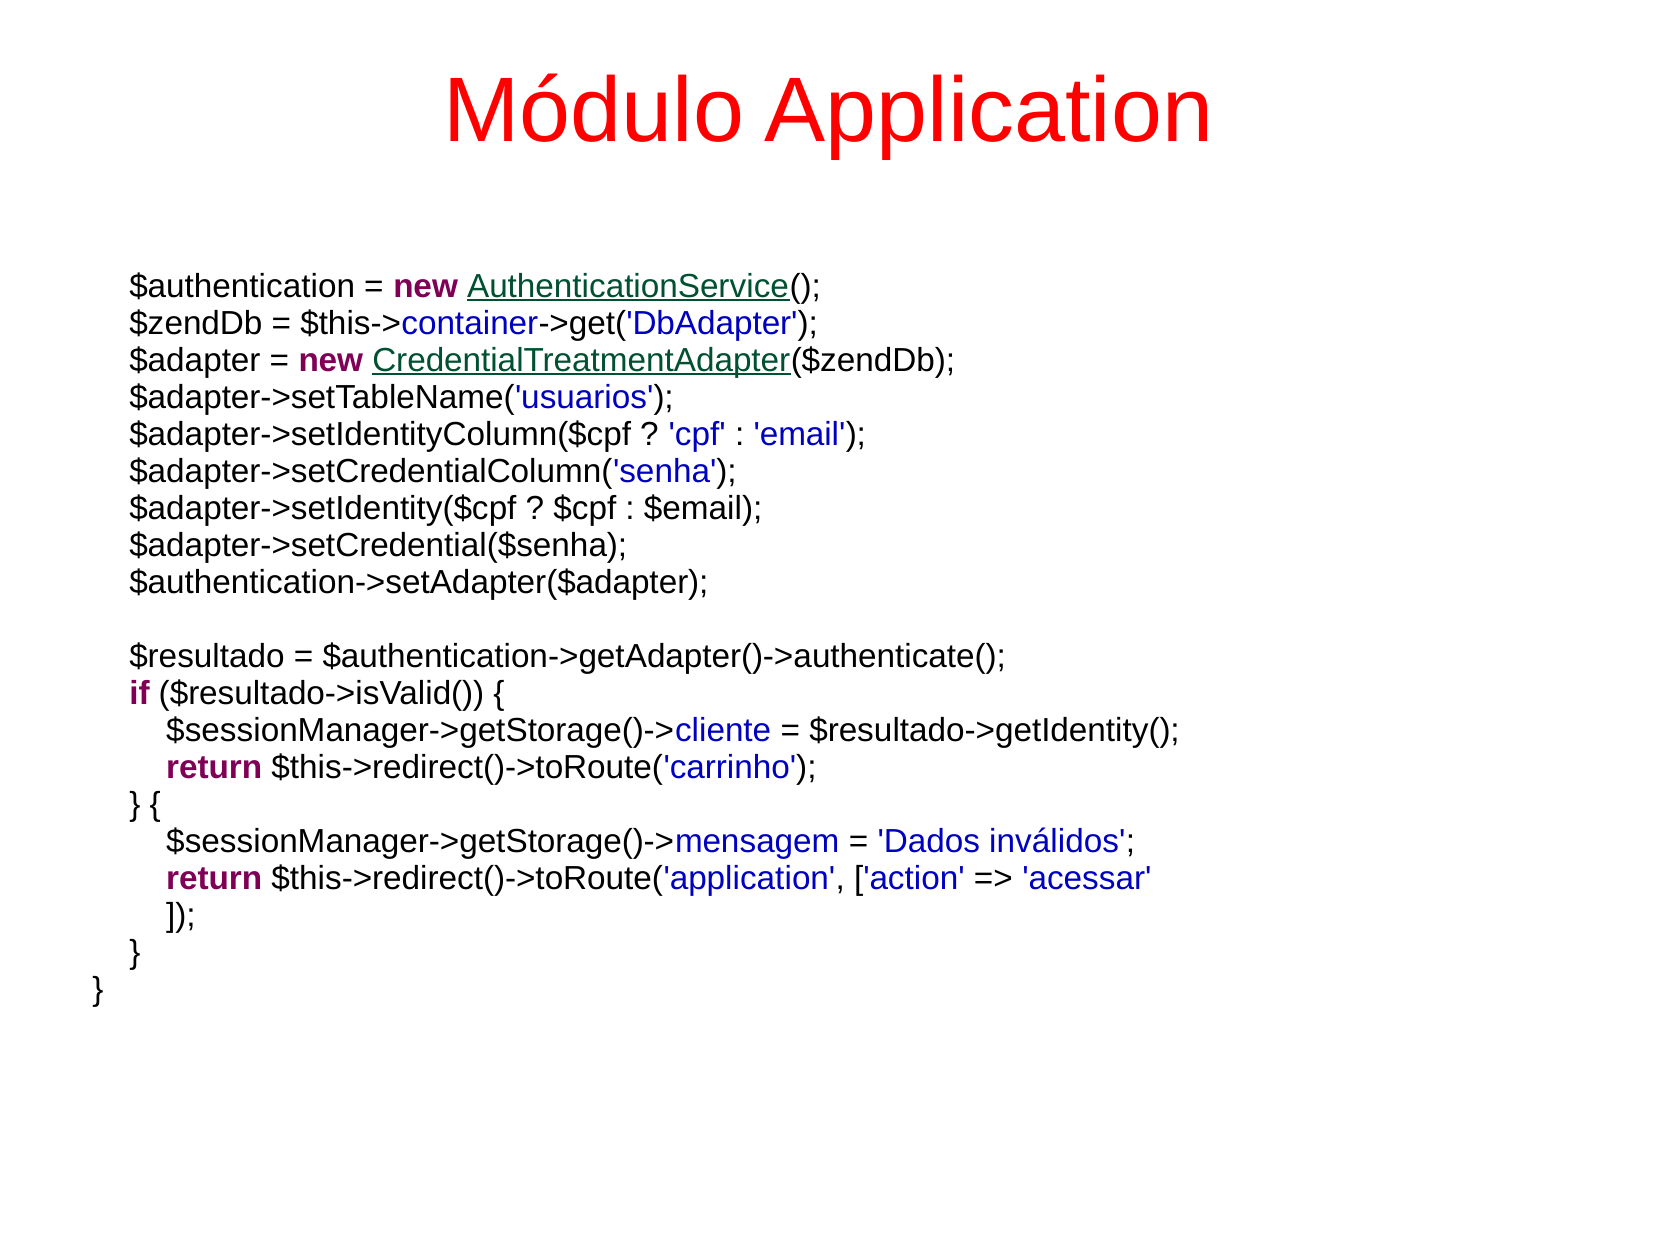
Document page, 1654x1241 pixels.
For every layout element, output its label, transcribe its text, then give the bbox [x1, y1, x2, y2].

title Módulo Application [84, 5, 1573, 213]
text_box $authentication = new AuthenticationService(); $zendDb = $this->container->get('DbAdapter'); $adapter = new CredentialTreatmentAdapter($zendDb); $adapter->setTableName('usuarios'); $adapter->setIdentityColumn($cpf ? 'cpf' : 'email'); $adapter->setCredentialColumn('senha'); $adapter->setIdentity($cpf ? $cpf : $email); $adapter->setCredential($senha); $authentication->setAdapter($adapter); $resultado = $authentication->getAdapter()->authenticate(); if ($resultado->isValid()) { $sessionManager->getStorage()->cliente = $resultado->getIdentity(); return $this->redirect()->toRoute('carrinho'); } { $sessionManager->getStorage()->mensagem = 'Dados inválidos'; return $this->redirect()->toRoute('application', ['action' => 'acessar' ]); } } [40, 259, 1600, 1241]
